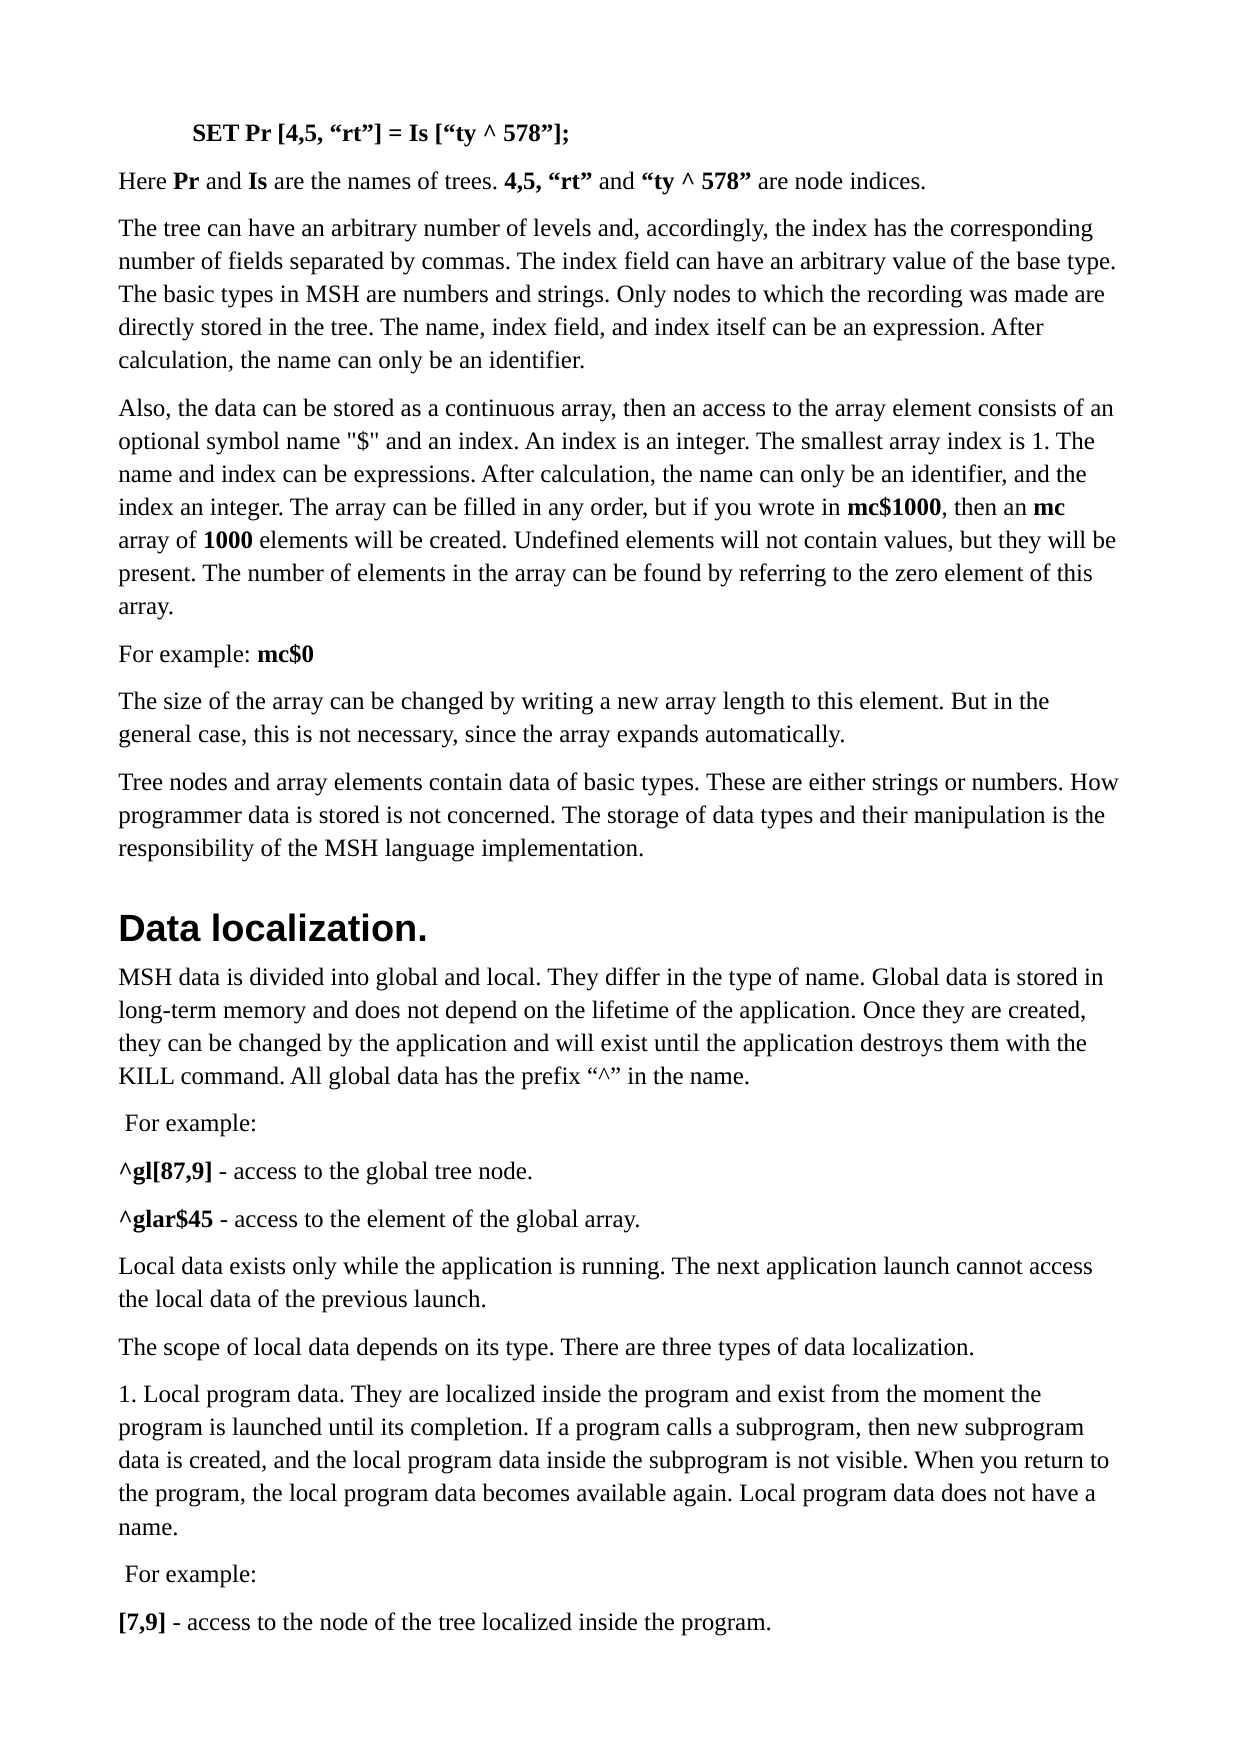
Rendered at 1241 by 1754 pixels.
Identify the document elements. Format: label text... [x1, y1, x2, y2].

text ^gl[87,9] - access to the global tree node. [118, 1156, 1122, 1185]
text For example: [118, 1108, 1122, 1137]
text Also, the data can be stored as a continuous array, then an access to the array element consists of an optional symbol name "$" and an index. An index is an integer. The smallest array index is 1. The name and index can be expressions. After calculation, the name can only be an identifier, and the index an integer. The array can be filled in any order, but if you wrote in mc$1000, then an mc array of 1000 elements will be created. Undefined elements will not contain values, but they will be present. The number of elements in the array can be found by referring to the zero element of this array. [118, 393, 1122, 620]
subtitle Data localization. [118, 906, 1122, 949]
text Here Pr and Is are the names of trees. 4,5, “rt” and “ty ^ 578” are node indices. [118, 166, 1122, 194]
text The scope of local data depends on its type. There are three types of data localization. [118, 1332, 1122, 1361]
text The size of the array can be changed by writing a new array length to this element. But in the general case, this is not necessary, since the array expands automatically. [118, 686, 1122, 748]
text SET Pr [4,5, “rt”] = Is [“ty ^ 578”]; [118, 118, 1122, 147]
text 1. Local program data. They are localized inside the program and exist from the moment the program is launched until its completion. If a program calls a subprogram, then new subprogram data is created, and the local program data inside the subprogram is not visible. When you return to the program, the local program data becomes available again. Local program data does not have a name. [118, 1379, 1122, 1540]
text Local data exists only while the application is running. The next application launch cannot access the local data of the previous launch. [118, 1251, 1122, 1313]
text For example: mc$0 [118, 639, 1122, 667]
text ^glar$45 - access to the element of the global array. [118, 1204, 1122, 1232]
text The tree can have an arbitrary number of levels and, accordingly, the index has the corresponding number of fields separated by commas. The index field can have an arbitrary value of the base type. The basic types in MSH are numbers and strings. Only nodes to which the recording was made are directly stored in the tree. The name, index field, and index itself can be an expression. After calculation, the name can only be an identifier. [118, 213, 1122, 374]
text For example: [118, 1559, 1122, 1588]
text Tree nodes and array elements contain data of basic types. These are either strings or numbers. How programmer data is stored is not concerned. The storage of data types and their manipulation is the responsibility of the MSH language implementation. [118, 767, 1122, 862]
text MSH data is divided into global and local. They differ in the type of name. Global data is stored in long-term memory and does not depend on the lifetime of the application. Once they are created, they can be changed by the application and will exist until the application destroys them with the KILL command. All global data has the prefix “^” in the name. [118, 962, 1122, 1089]
text [7,9] - access to the node of the tree localized inside the program. [118, 1607, 1122, 1636]
